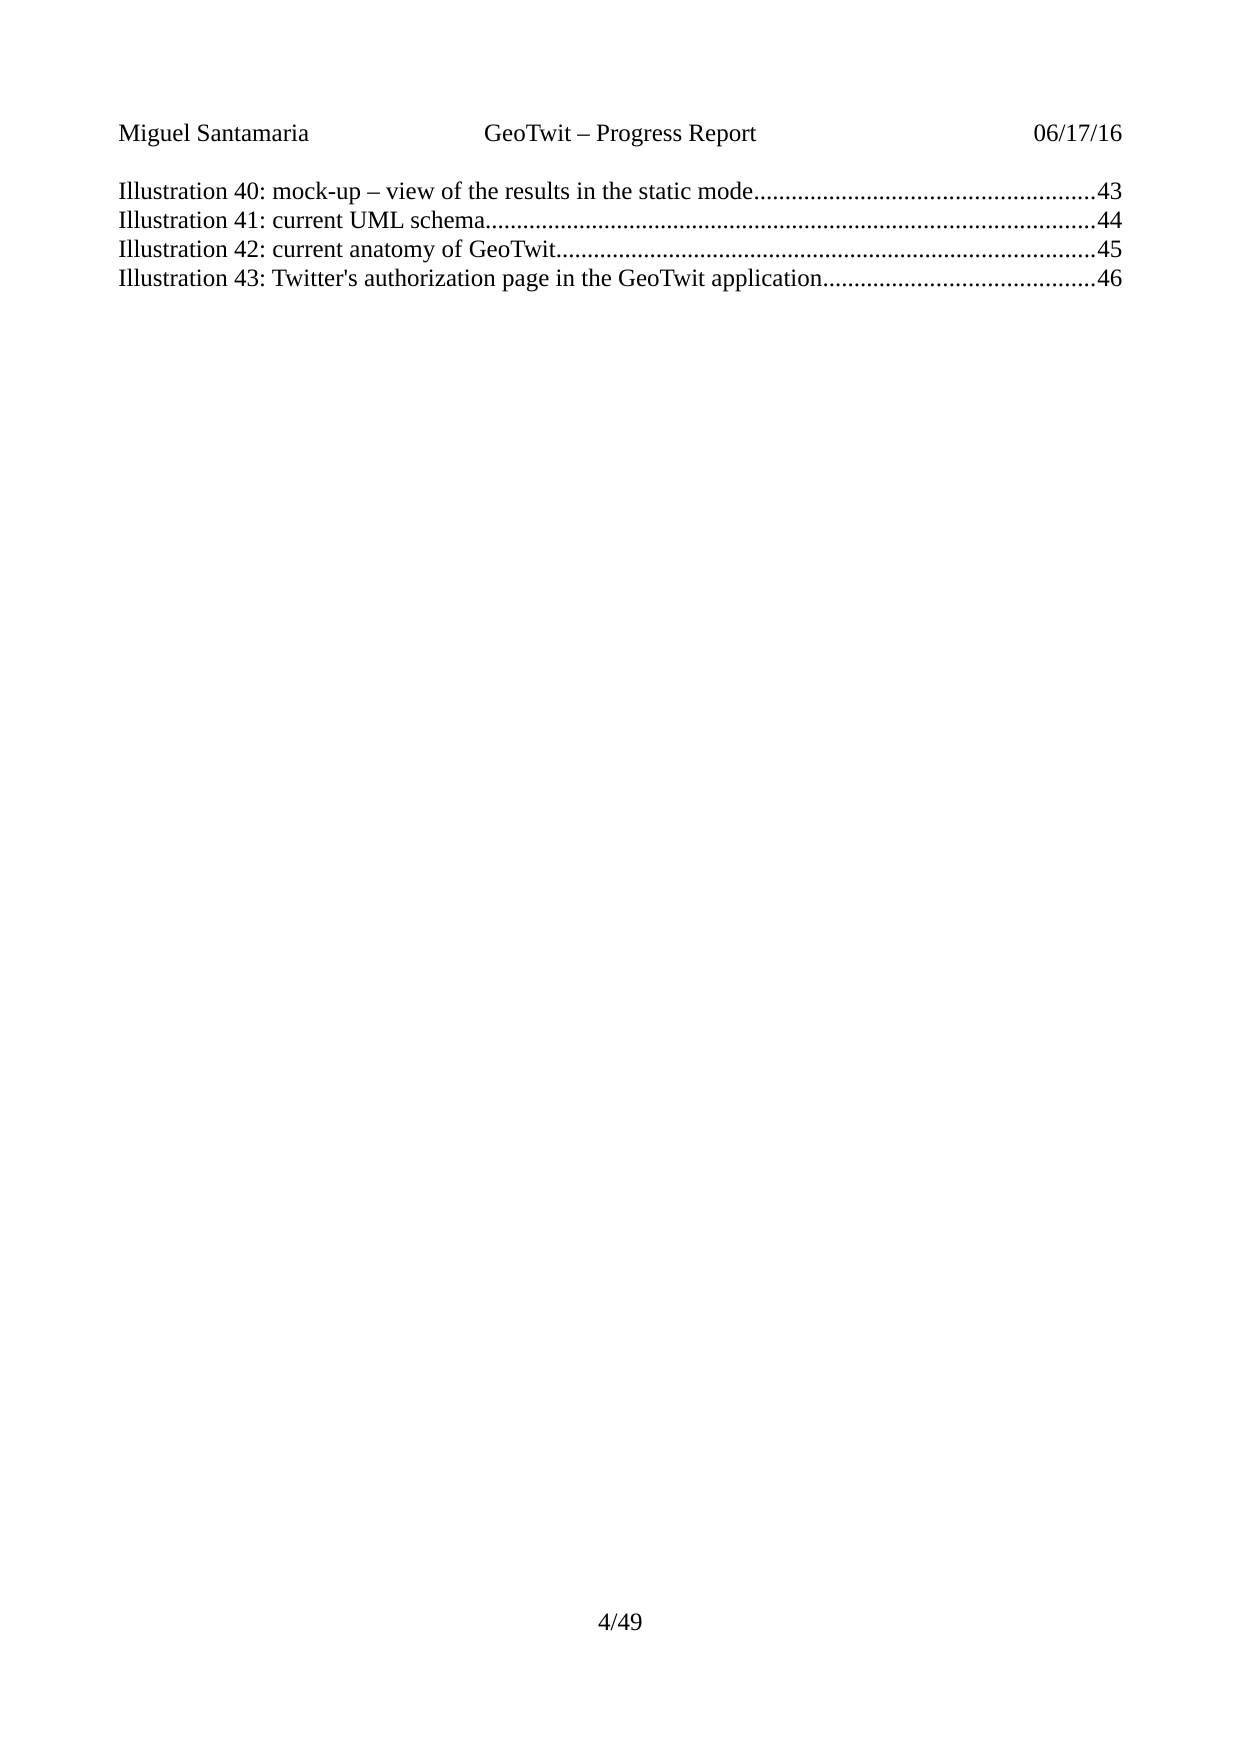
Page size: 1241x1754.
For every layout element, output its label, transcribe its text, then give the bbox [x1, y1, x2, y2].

text Illustration 41: current UML schema 44 [118, 205, 1122, 234]
text Illustration 40: mock-up – view of the results in the static mode 43 [118, 176, 1122, 205]
text Illustration 43: Twitter's authorization page in the GeoTwit application 46 [118, 263, 1122, 291]
text Illustration 42: current anatomy of GeoTwit 45 [118, 234, 1122, 263]
